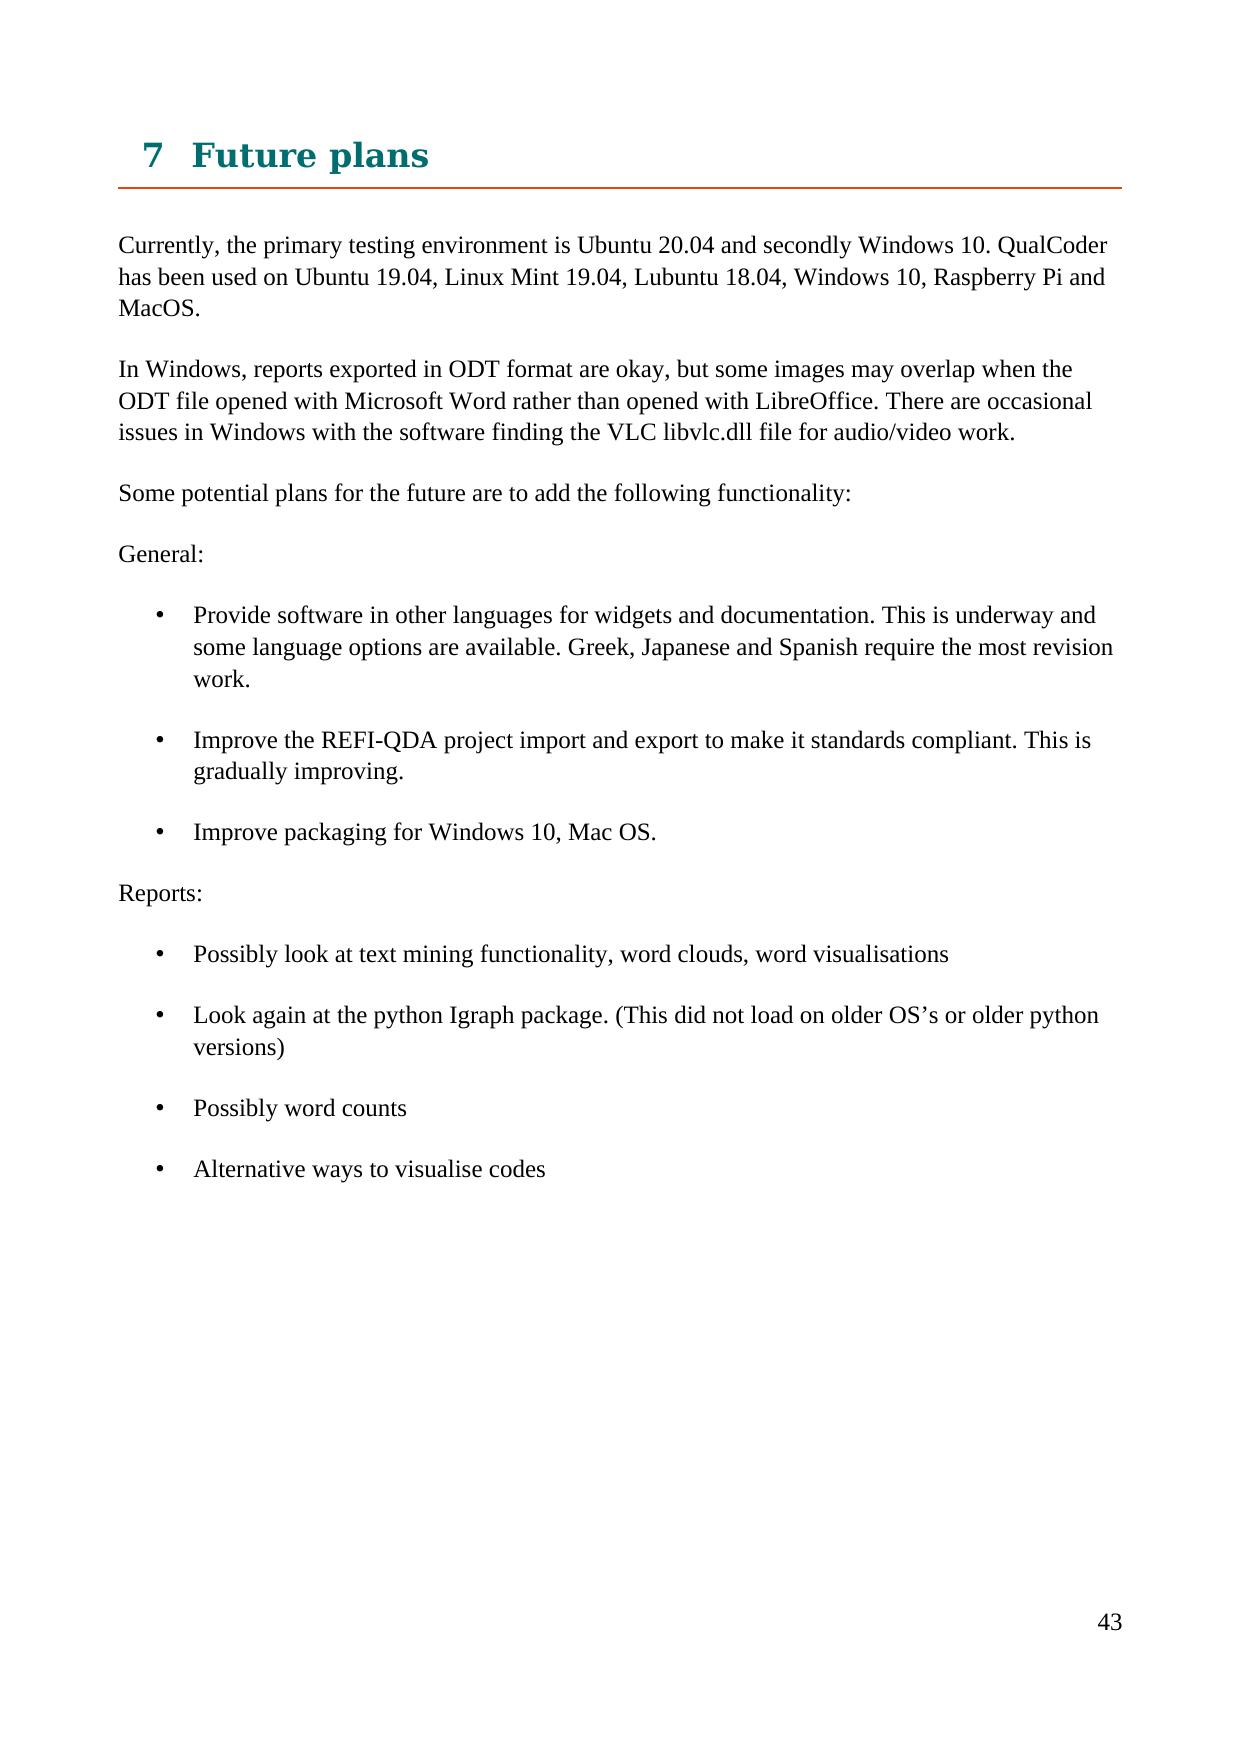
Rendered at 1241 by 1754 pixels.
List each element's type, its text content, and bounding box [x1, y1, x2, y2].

list Improve packaging for Windows 10, Mac OS. [156, 817, 1122, 846]
text Currently, the primary testing environment is Ubuntu 20.04 and secondly Windows 10. QualCoder has been used on Ubuntu 19.04, Linux Mint 19.04, Lubuntu 18.04, Windows 10, Raspberry Pi and MacOS. [118, 230, 1122, 322]
text Some potential plans for the future are to add the following functionality: [118, 478, 1122, 507]
text In Windows, reports exported in ODT format are okay, but some images may overlap when the ODT file opened with Microsoft Word rather than opened with LibreOffice. There are occasional issues in Windows with the software finding the VLC libvlc.dll file for audio/video work. [118, 354, 1122, 446]
subtitle Future plans [118, 124, 1122, 187]
list Provide software in other languages for widgets and documentation. This is underway and some language options are available. Greek, Japanese and Spanish require the most revision work. [156, 601, 1122, 692]
text General: [118, 539, 1122, 568]
list Possibly look at text mining functionality, word clouds, word visualisations [156, 939, 1122, 968]
list Possibly word counts [156, 1093, 1122, 1122]
list Alternative ways to visualise codes [156, 1154, 1122, 1183]
text Reports: [118, 878, 1122, 907]
list Look again at the python Igraph package. (This did not load on older OS’s or older python versions) [156, 1001, 1122, 1061]
list Improve the REFI-QDA project import and export to make it standards compliant. This is gradually improving. [156, 725, 1122, 785]
